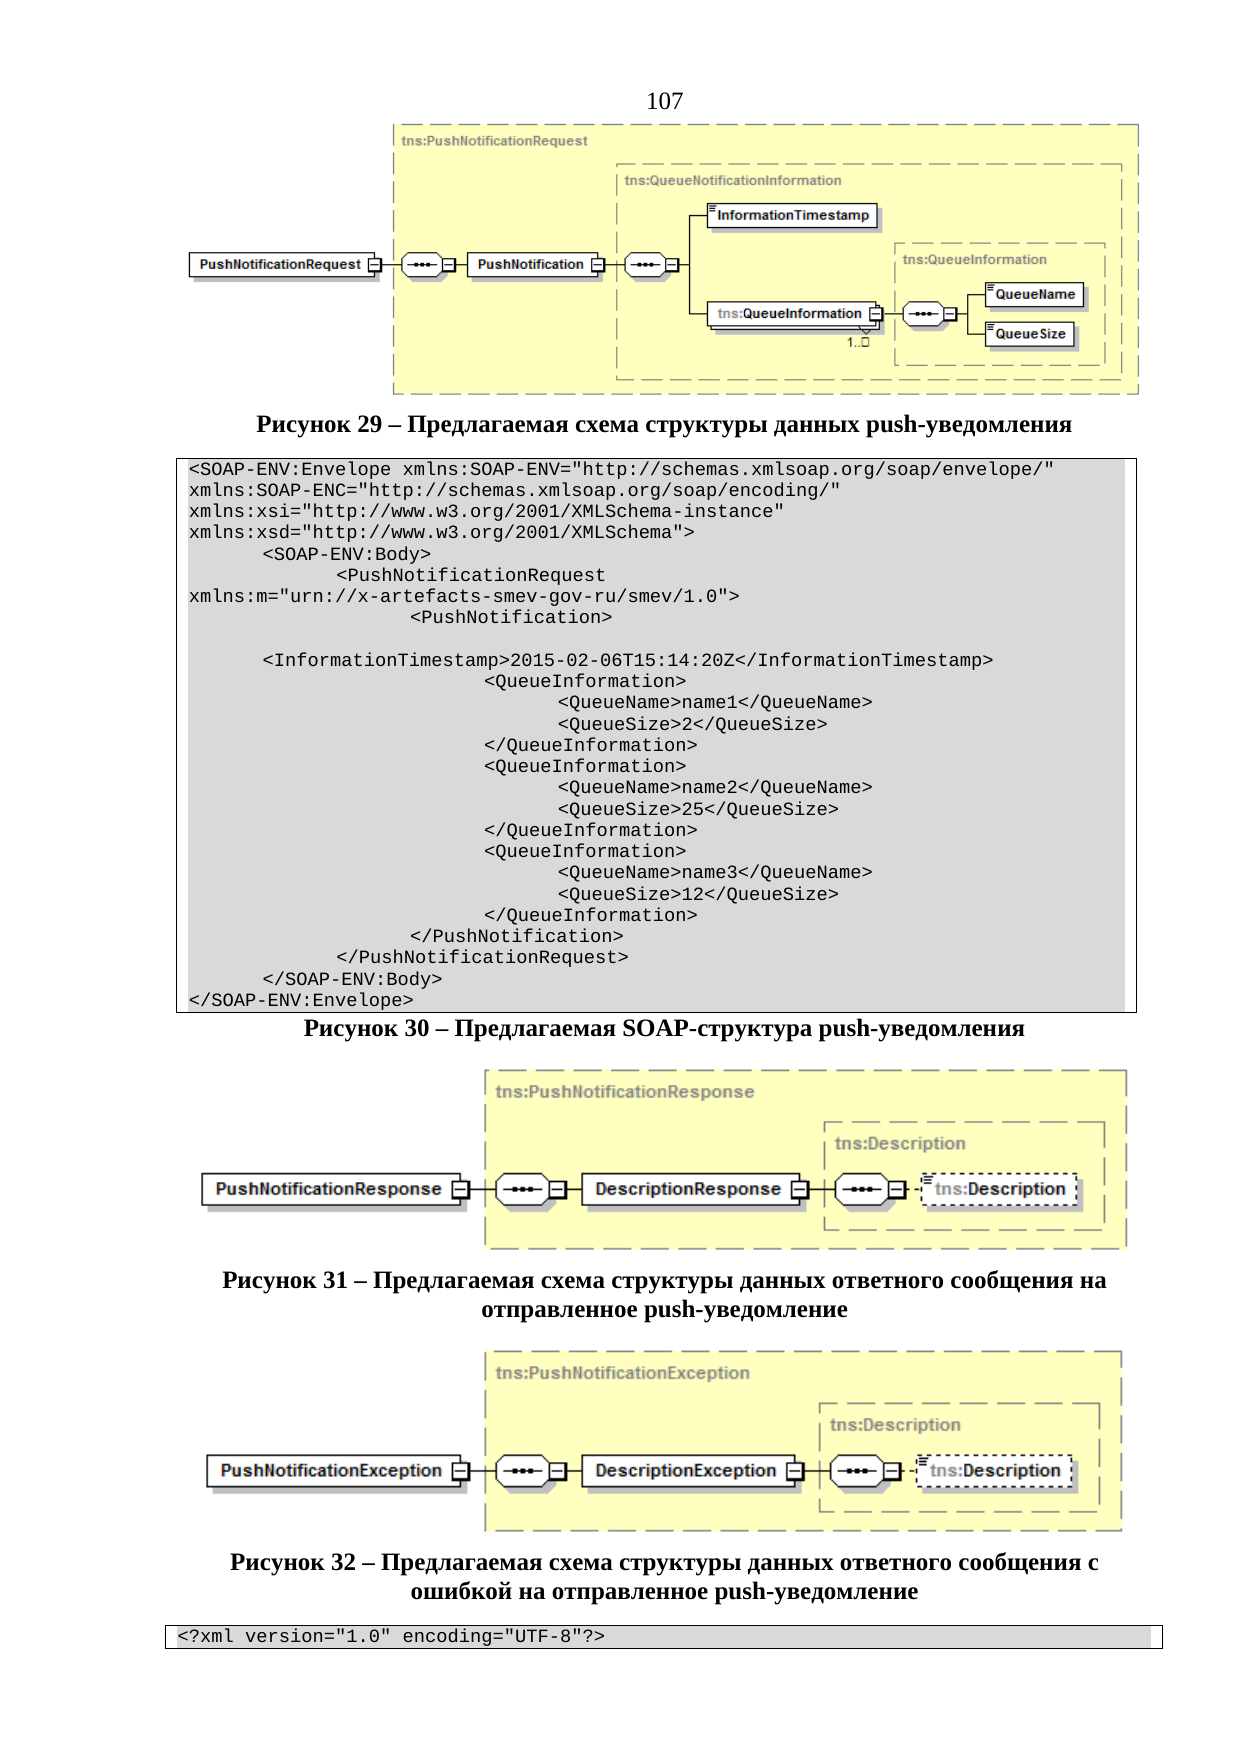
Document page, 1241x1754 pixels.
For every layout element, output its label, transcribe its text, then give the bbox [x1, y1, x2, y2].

picture [191, 1343, 1138, 1546]
text Рисунок 30 – Предлагаемая SOAP-структура push-уведомления [177, 1013, 1152, 1042]
text Рисунок 29 – Предлагаемая схема структуры данных push-уведомления [177, 409, 1152, 437]
picture [186, 1062, 1143, 1264]
text Рисунок 31 – Предлагаемая схема структуры данных ответного сообщения на отправленное push-уведомление [177, 1266, 1152, 1323]
text Рисунок 32 – Предлагаемая схема структуры данных ответного сообщения с ошибкой на отправленное push-уведомление [177, 1547, 1152, 1604]
picture [177, 118, 1151, 408]
